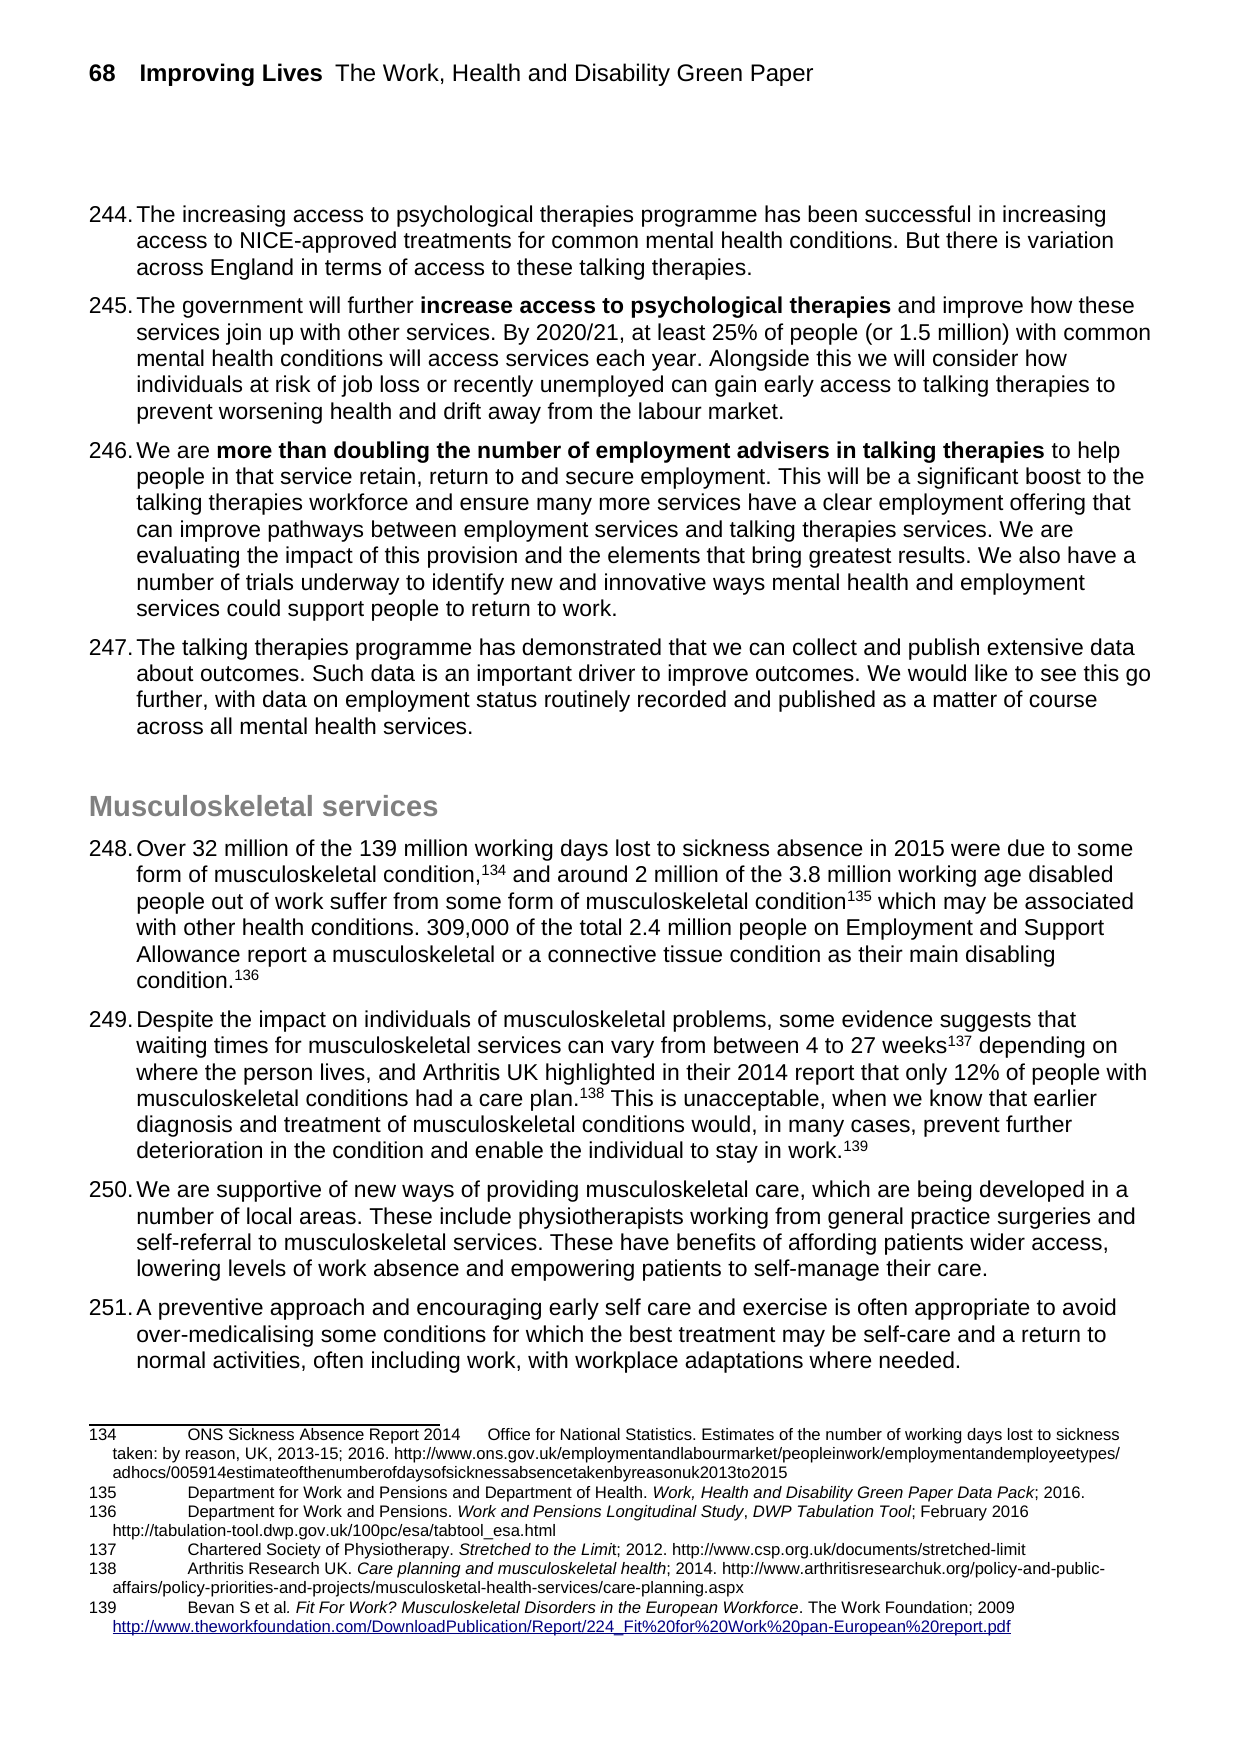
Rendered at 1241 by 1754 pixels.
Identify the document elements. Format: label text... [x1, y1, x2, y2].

list A preventive approach and encouraging early self care and exercise is often appropriate to avoid over-medicalising some conditions for which the best treatment may be self-care and a return to normal activities, often including work, with workplace adaptations where needed. [89, 1294, 1152, 1373]
list We are more than doubling the number of employment advisers in talking therapies to help people in that service retain, return to and secure employment. This will be a significant boost to the talking therapies workforce and ensure many more services have a clear employment offering that can improve pathways between employment services and talking therapies services. We are evaluating the impact of this provision and the elements that bring greatest results. We also have a number of trials underway to identify new and innovative ways mental health and employment services could support people to return to work. [89, 437, 1152, 621]
list Department for Work and Pensions. Work and Pensions Longitudinal Study, DWP Tabulation Tool; February 2016 http://tabulation-tool.dwp.gov.uk/100pc/esa/tabtool_esa.html [89, 1502, 1152, 1540]
list ONS Sickness Absence Report 2014 Office for National Statistics. Estimates of the number of working days lost to sickness taken: by reason, UK, 2013-15; 2016. http://www.ons.gov.uk/employmentandlabourmarket/peopleinwork/employmentandemployeetypes/adhocs/005914estimateofthenumberofdaysofsicknessabsencetakenbyreasonuk2013to2015 [89, 1425, 1152, 1482]
list Bevan S et al. Fit For Work? Musculoskeletal Disorders in the European Workforce. The Work Foundation; 2009 http://www.theworkfoundation.com/DownloadPublication/Report/224_Fit%20for%20Work%20pan-European%20report.pdf [89, 1597, 1152, 1636]
list The talking therapies programme has demonstrated that we can collect and publish extensive data about outcomes. Such data is an important driver to improve outcomes. We would like to see this go further, with data on employment status routinely recorded and published as a matter of course across all mental health services. [89, 634, 1152, 739]
list The government will further increase access to psychological therapies and improve how these services join up with other services. By 2020/21, at least 25% of people (or 1.5 million) with common mental health conditions will access services each year. Alongside this we will consider how individuals at risk of job loss or recently unemployed can gain early access to talking therapies to prevent worsening health and drift away from the labour market. [89, 292, 1152, 424]
list We are supportive of new ways of providing musculoskeletal care, which are being developed in a number of local areas. These include physiotherapists working from general practice surgeries and self-referral to musculoskeletal services. These have benefits of affording patients wider access, lowering levels of work absence and empowering patients to self-manage their care. [89, 1176, 1152, 1282]
list Despite the impact on individuals of musculoskeletal problems, some evidence suggests that waiting times for musculoskeletal services can vary from between 4 to 27 weeks depending on where the person lives, and Arthritis UK highlighted in their 2014 report that only 12% of people with musculoskeletal conditions had a care plan. This is unacceptable, when we know that earlier diagnosis and treatment of musculoskeletal conditions would, in many cases, prevent further deterioration in the condition and enable the individual to stay in work. [89, 1006, 1152, 1164]
list Arthritis Research UK. Care planning and musculoskeletal health; 2014. http://www.arthritisresearchuk.org/policy-and-public-affairs/policy-priorities-and-projects/musculosketal-health-services/care-planning.aspx [89, 1559, 1152, 1597]
subtitle Musculoskeletal services [89, 789, 1152, 823]
list Over 32 million of the 139 million working days lost to sickness absence in 2015 were due to some form of musculoskeletal condition, and around 2 million of the 3.8 million working age disabled people out of work suffer from some form of musculoskeletal condition which may be associated with other health conditions. 309,000 of the total 2.4 million people on Employment and Support Allowance report a musculoskeletal or a connective tissue condition as their main disabling condition. [89, 835, 1152, 993]
list The increasing access to psychological therapies programme has been successful in increasing access to NICE-approved treatments for common mental health conditions. But there is variation across England in terms of access to these talking therapies. [89, 201, 1152, 280]
list Department for Work and Pensions and Department of Health. Work, Health and Disability Green Paper Data Pack; 2016. [89, 1482, 1152, 1502]
list Chartered Society of Physiotherapy. Stretched to the Limit; 2012. http://www.csp.org.uk/documents/stretched-limit [89, 1540, 1152, 1559]
